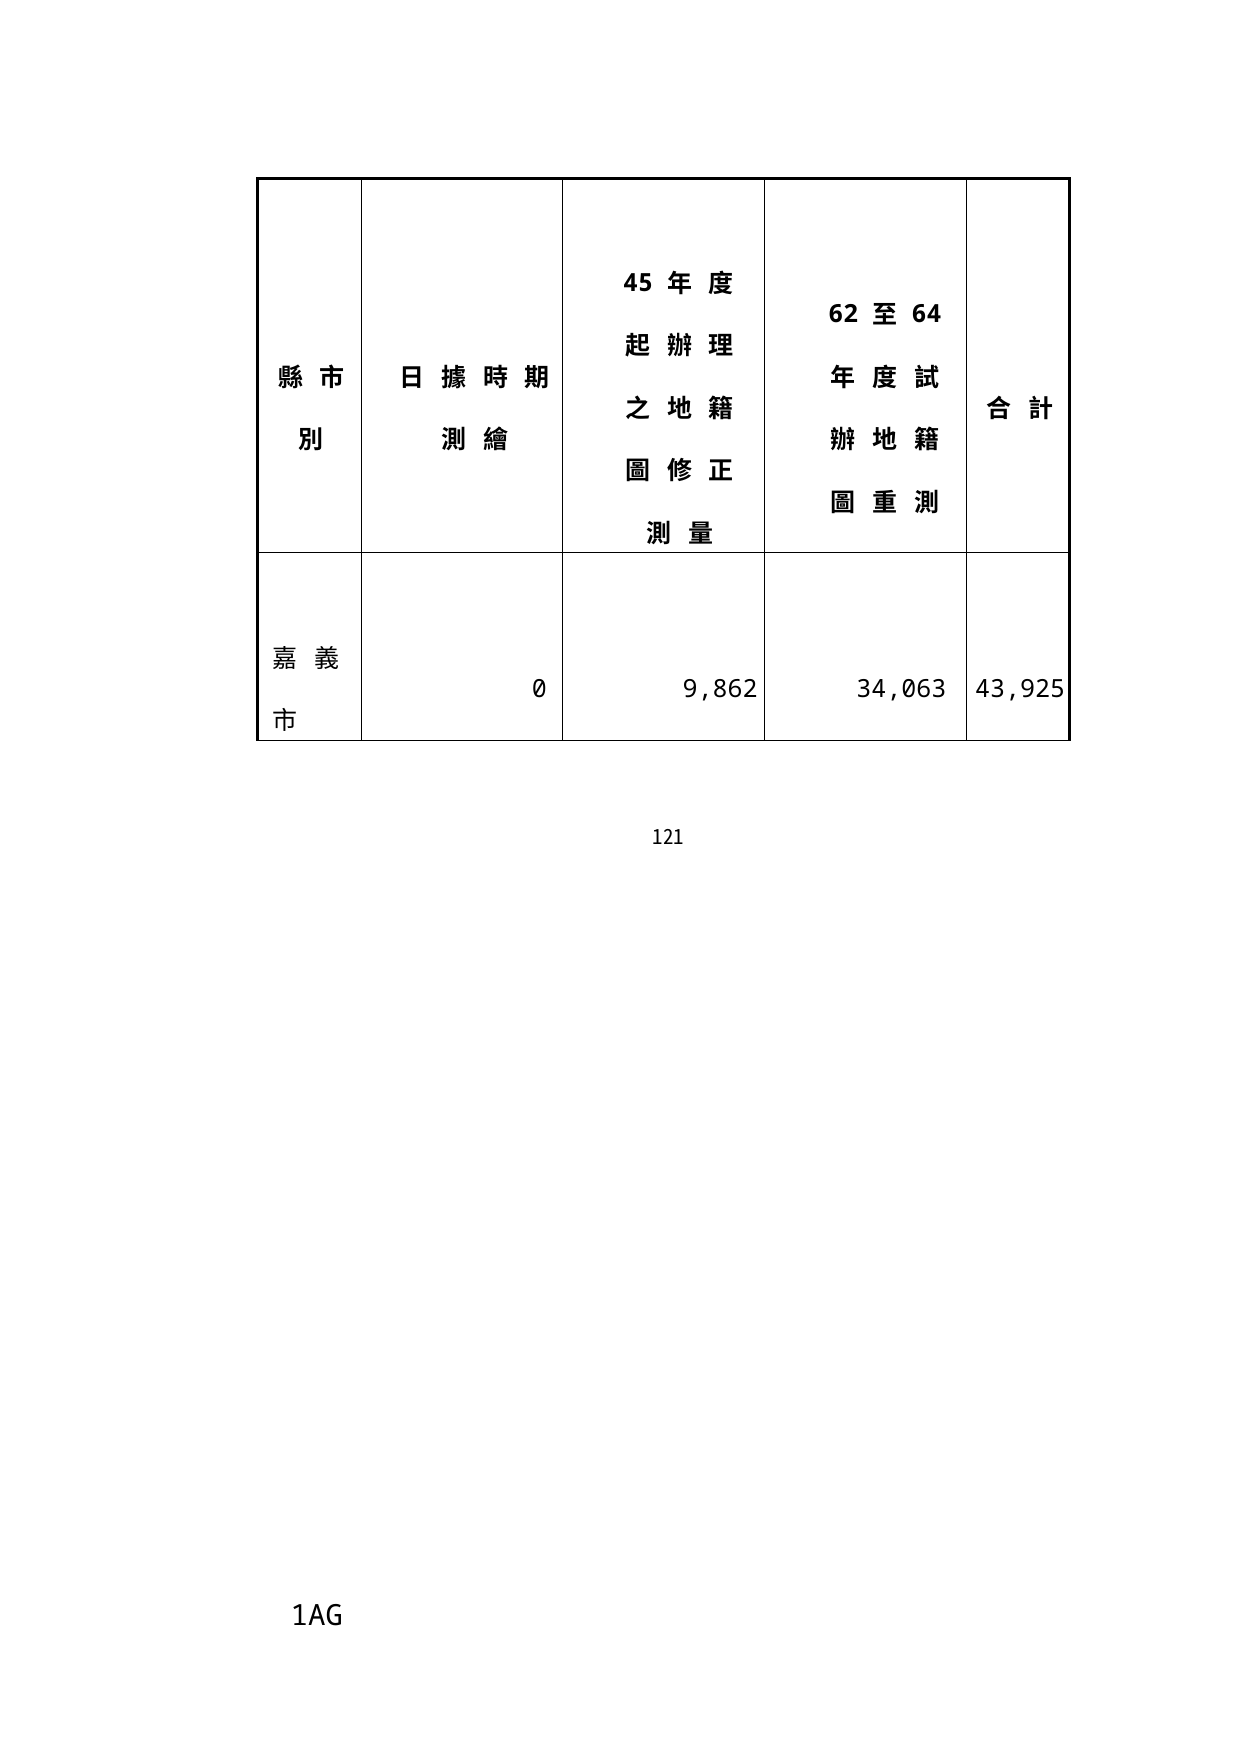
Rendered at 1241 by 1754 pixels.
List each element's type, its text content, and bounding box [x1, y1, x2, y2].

table_cell 43,925 [967, 553, 1068, 740]
table_cell 嘉義市 [259, 553, 361, 740]
table_header 62至64年度試辦地籍圖重測 [765, 180, 966, 552]
table_header 合計 [967, 180, 1068, 552]
table_cell 9,862 [563, 553, 764, 740]
table_header 日據時期測繪 [362, 180, 562, 552]
table_cell 0 [362, 553, 562, 740]
table_header 縣市別 [259, 180, 361, 552]
table_header 45年度起辦理之地籍圖修正測量 [563, 180, 764, 552]
table_cell 34,063 [765, 553, 966, 740]
